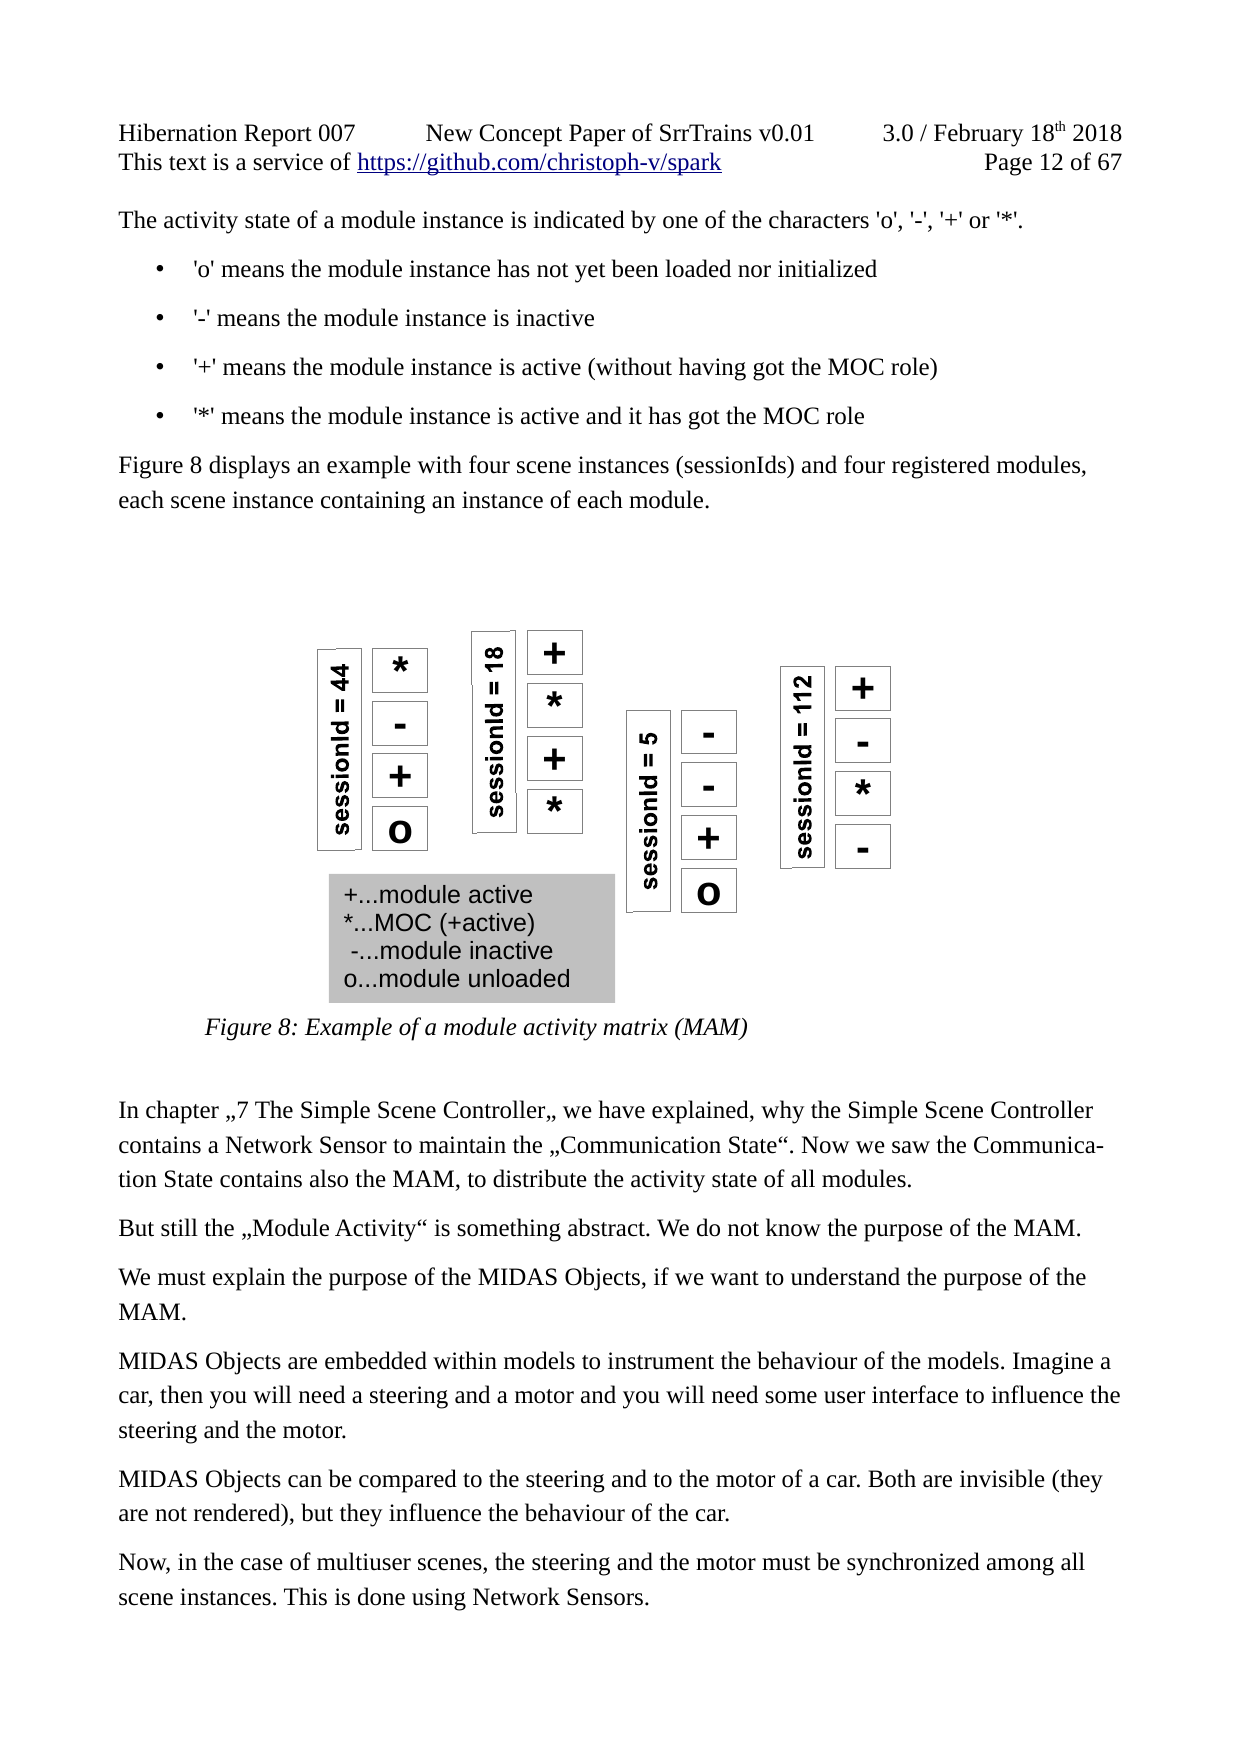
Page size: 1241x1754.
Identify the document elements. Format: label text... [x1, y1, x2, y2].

text In chapter „7 The Simple Scene Controller„ we have explained, why the Simple Scene Controller contains a Network Sensor to maintain the „Communication State“. Now we saw the Commu­ni­ca­tion State contains also the MAM, to distribute the activity state of all modules. [118, 1095, 1122, 1193]
text The activity state of a module instance is indicated by one of the characters 'o', '-', '+' or '*'. [118, 205, 1122, 234]
text But still the „Module Activity“ is something abstract. We do not know the purpose of the MAM. [118, 1213, 1122, 1242]
text MIDAS Objects are embedded within models to instrument the behaviour of the models. Imagine a car, then you will need a steering and a motor and you will need some user interface to influence the steering and the motor. [118, 1346, 1122, 1443]
text MIDAS Objects can be compared to the steering and to the motor of a car. Both are invisible (they are not rendered), but they influence the behaviour of the car. [118, 1464, 1122, 1527]
list '-' means the module instance is inactive [156, 303, 1122, 332]
list '*' means the module instance is active and it has got the MOC role [156, 401, 1122, 430]
text We must explain the purpose of the MIDAS Objects, if we want to understand the purpose of the MAM. [118, 1262, 1122, 1326]
text Figure 8 displays an example with four scene instances (sessionIds) and four registered modules, each scene instance containing an instance of each module. [118, 450, 1122, 514]
text Figure 8: Example of a module activity matrix (MAM) [204, 596, 1036, 1040]
list '+' means the module instance is active (without having got the MOC role) [156, 352, 1122, 381]
text Now, in the case of multiuser scenes, the steering and the motor must be synchronized among all scene instances. This is done using Network Sensors. [118, 1547, 1122, 1611]
list 'o' means the module instance has not yet been loaded nor initialized [156, 254, 1122, 283]
